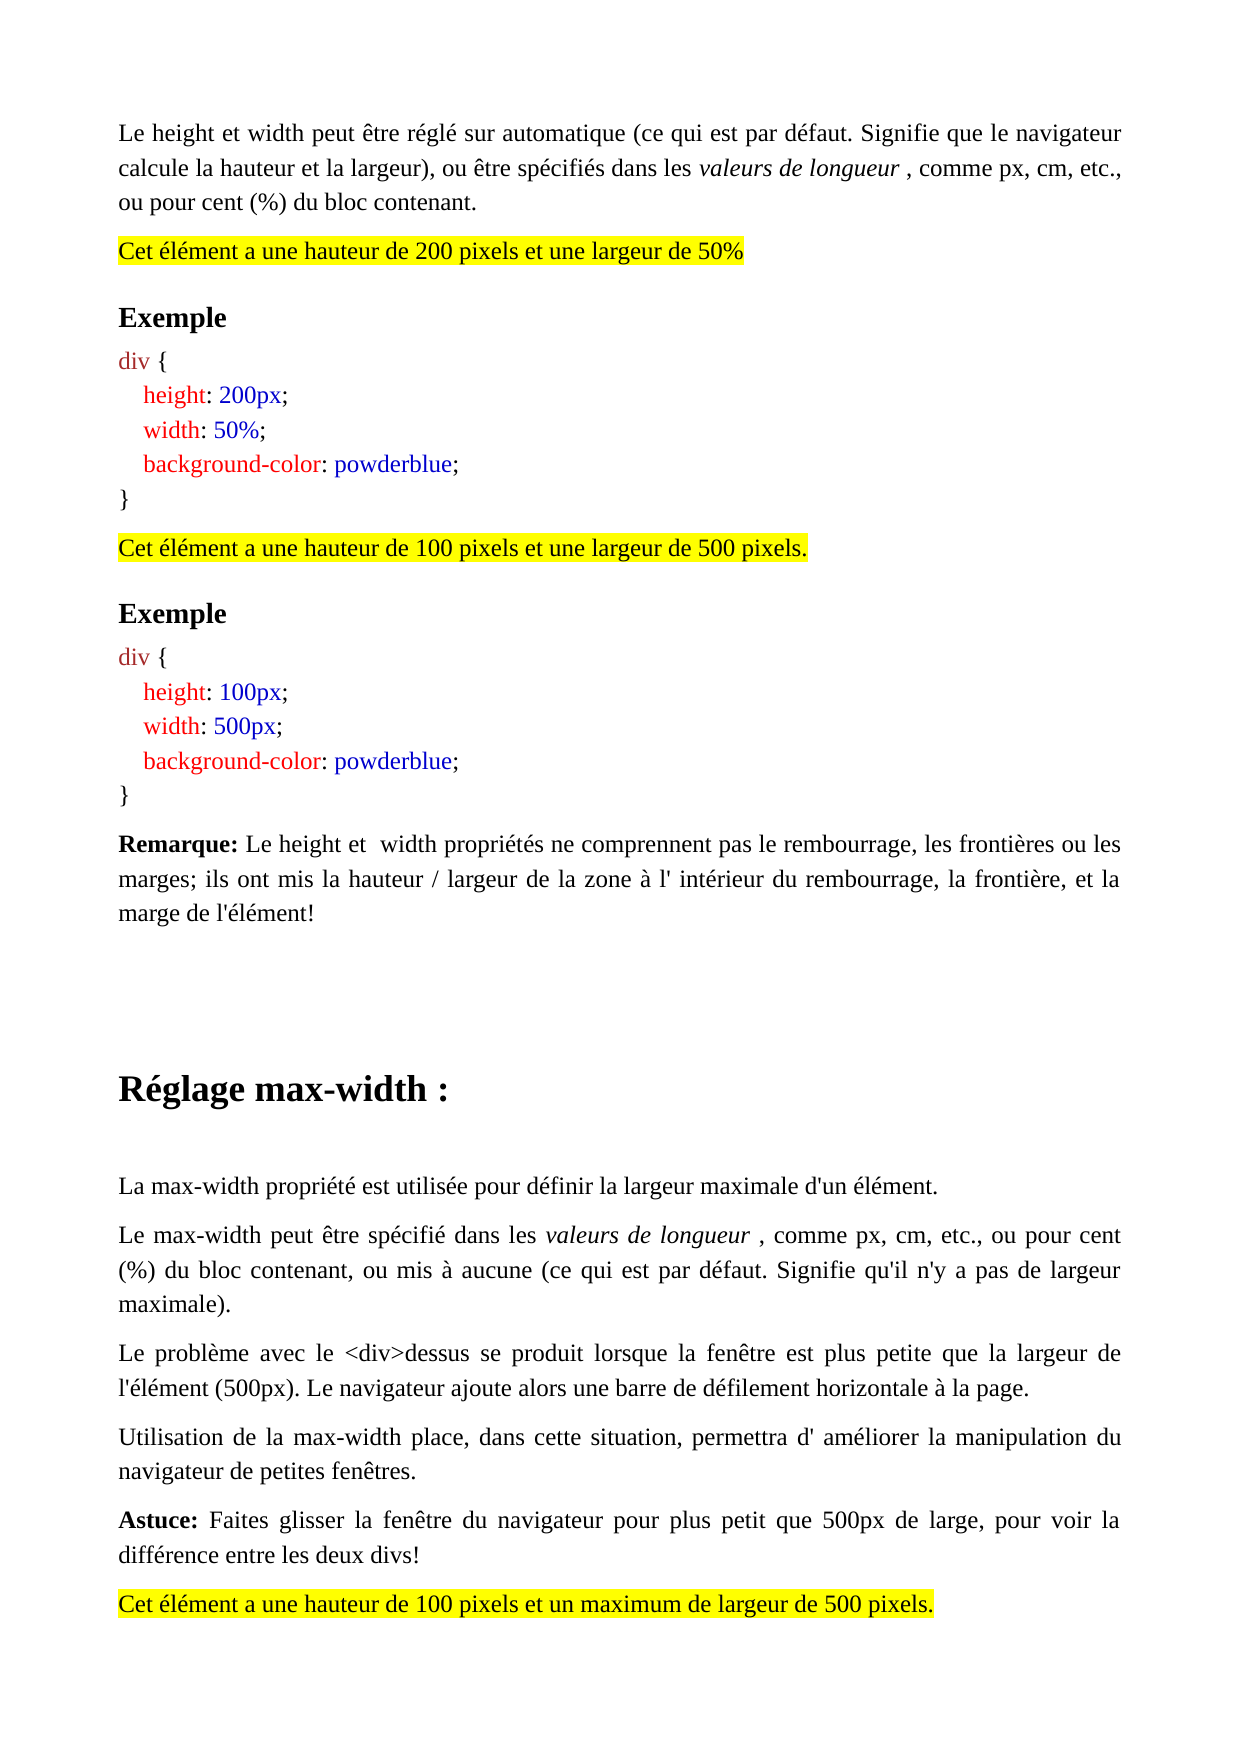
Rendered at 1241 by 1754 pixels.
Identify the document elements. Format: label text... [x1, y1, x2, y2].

text div { height: 200px; width: 50%; background-color: powderblue; } [118, 346, 1122, 512]
text Le problème avec le <div>dessus se produit lorsque la fenêtre est plus petite que la largeur de l'élément (500px). Le navigateur ajoute alors une barre de défilement horizontale à la page. [118, 1338, 1122, 1401]
text Cet élément a une hauteur de 100 pixels et une largeur de 500 pixels. [118, 533, 1122, 562]
text Le height et width peut être réglé sur automatique (ce qui est par défaut. Signifie que le navigateur calcule la hauteur et la largeur), ou être spécifiés dans les valeurs de longueur , comme px, cm, etc., ou pour cent (%) du bloc contenant. [118, 118, 1122, 216]
text Remarque: Le height et width propriétés ne comprennent pas le rembourrage, les frontières ou les marges; ils ont mis la hauteur / largeur de la zone à l' intérieur du rembourrage, la frontière, et la marge de l'élément! [118, 829, 1122, 927]
subtitle Réglage max-width : [118, 1066, 1122, 1109]
text Astuce: Faites glisser la fenêtre du navigateur pour plus petit que 500px de large, pour voir la différence entre les deux divs! [118, 1505, 1122, 1568]
text Cet élément a une hauteur de 200 pixels et une largeur de 50% [118, 236, 1122, 265]
text Cet élément a une hauteur de 100 pixels et un maximum de largeur de 500 pixels. [118, 1589, 1122, 1618]
subtitle Exemple [118, 300, 1122, 333]
text La max-width propriété est utilisée pour définir la largeur maximale d'un élément. [118, 1171, 1122, 1200]
text div { height: 100px; width: 500px; background-color: powderblue; } [118, 642, 1122, 809]
subtitle Exemple [118, 596, 1122, 630]
text Le max-width peut être spécifié dans les valeurs de longueur , comme px, cm, etc., ou pour cent (%) du bloc contenant, ou mis à aucune (ce qui est par défaut. Signifie qu'il n'y a pas de largeur maximale). [118, 1220, 1122, 1318]
text Utilisation de la max-width place, dans cette situation, permettra d' améliorer la manipulation du navigateur de petites fenêtres. [118, 1422, 1122, 1485]
